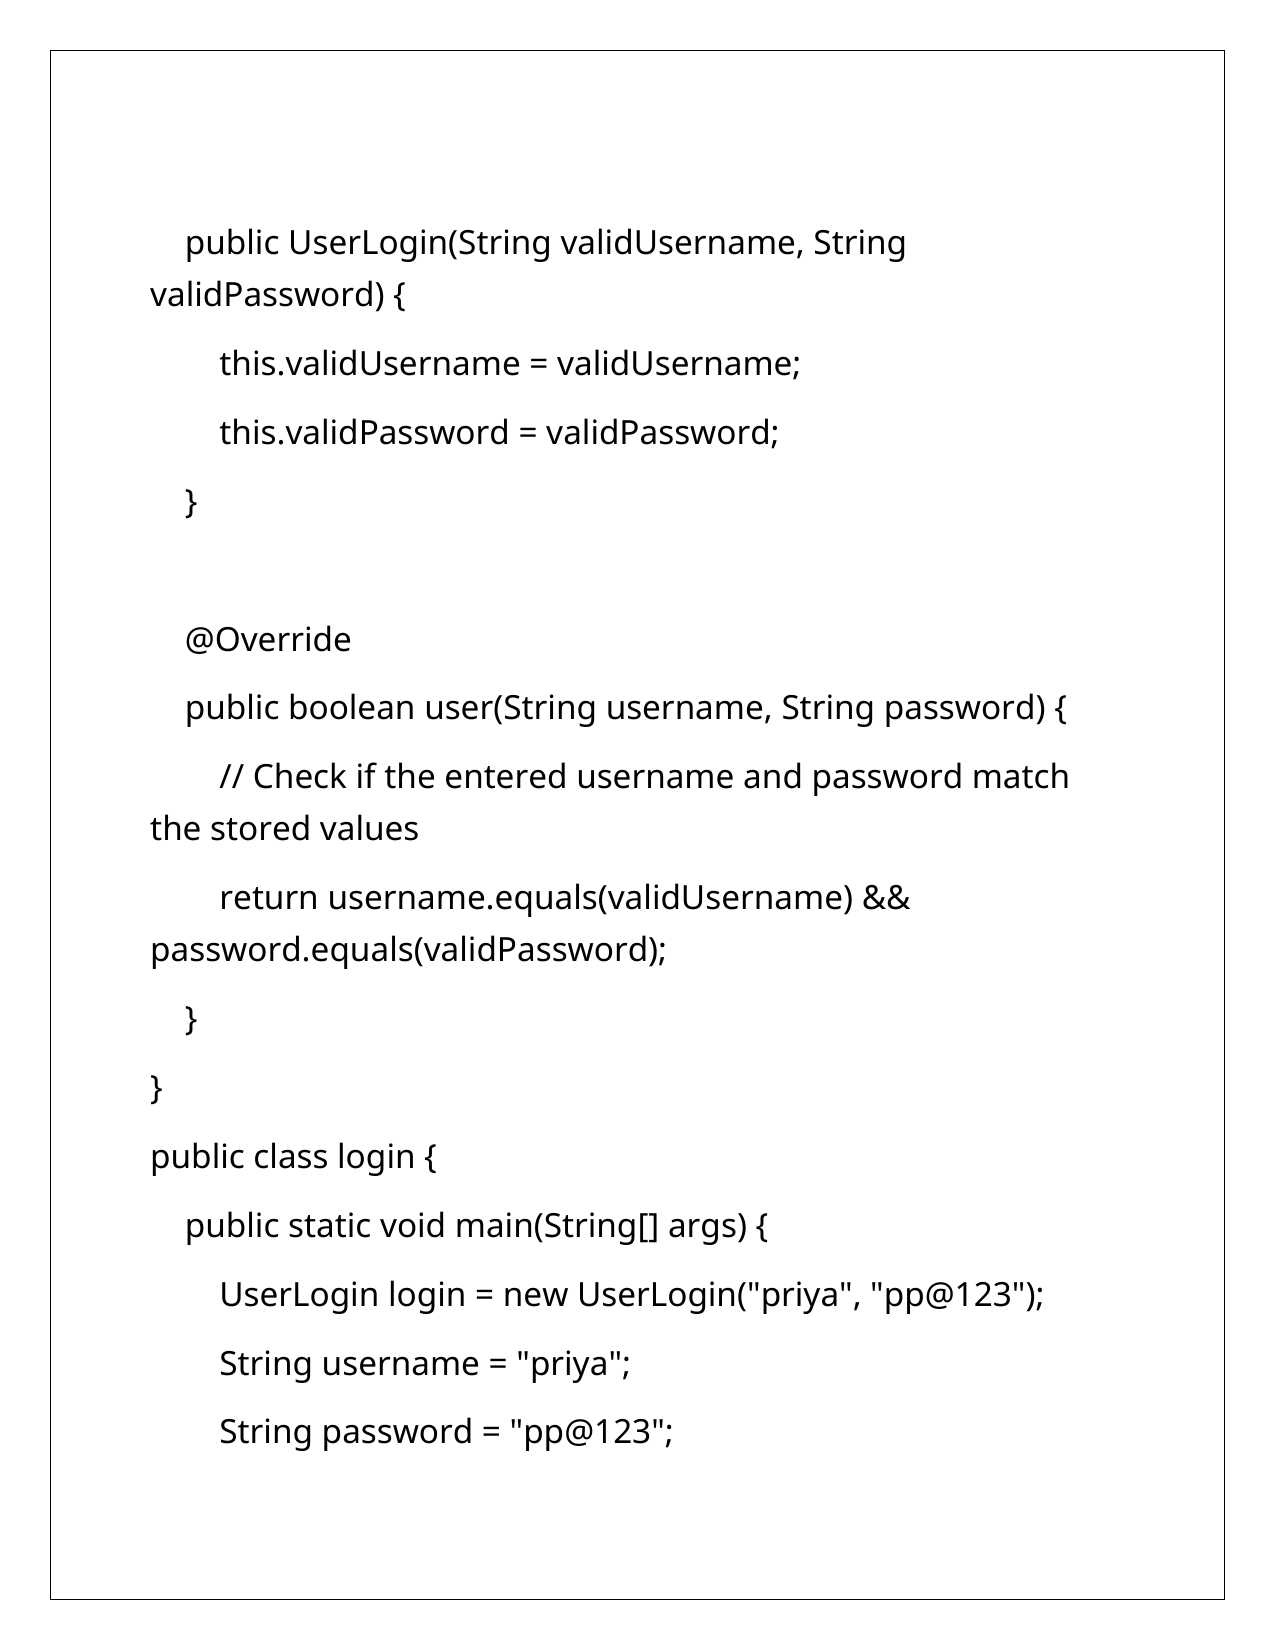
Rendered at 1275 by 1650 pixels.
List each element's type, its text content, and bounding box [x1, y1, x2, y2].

text // Check if the entered username and password match the stored values [150, 753, 1125, 851]
text UserLogin login = new UserLogin("priya", "pp@123"); [150, 1271, 1125, 1316]
text public UserLogin(String validUsername, String validPassword) { [150, 219, 1125, 316]
text @Override [150, 615, 1125, 661]
text String username = "priya"; [150, 1339, 1125, 1385]
text } [150, 478, 1125, 523]
text } [150, 1064, 1125, 1109]
text this.validPassword = validPassword; [150, 409, 1125, 454]
text this.validUsername = validUsername; [150, 340, 1125, 385]
text } [150, 995, 1125, 1041]
text String password = "pp@123"; [150, 1408, 1125, 1454]
text return username.equals(validUsername) && password.equals(validPassword); [150, 874, 1125, 972]
text public static void main(String[] args) { [150, 1202, 1125, 1247]
text public class login { [150, 1133, 1125, 1178]
text public boolean user(String username, String password) { [150, 684, 1125, 729]
